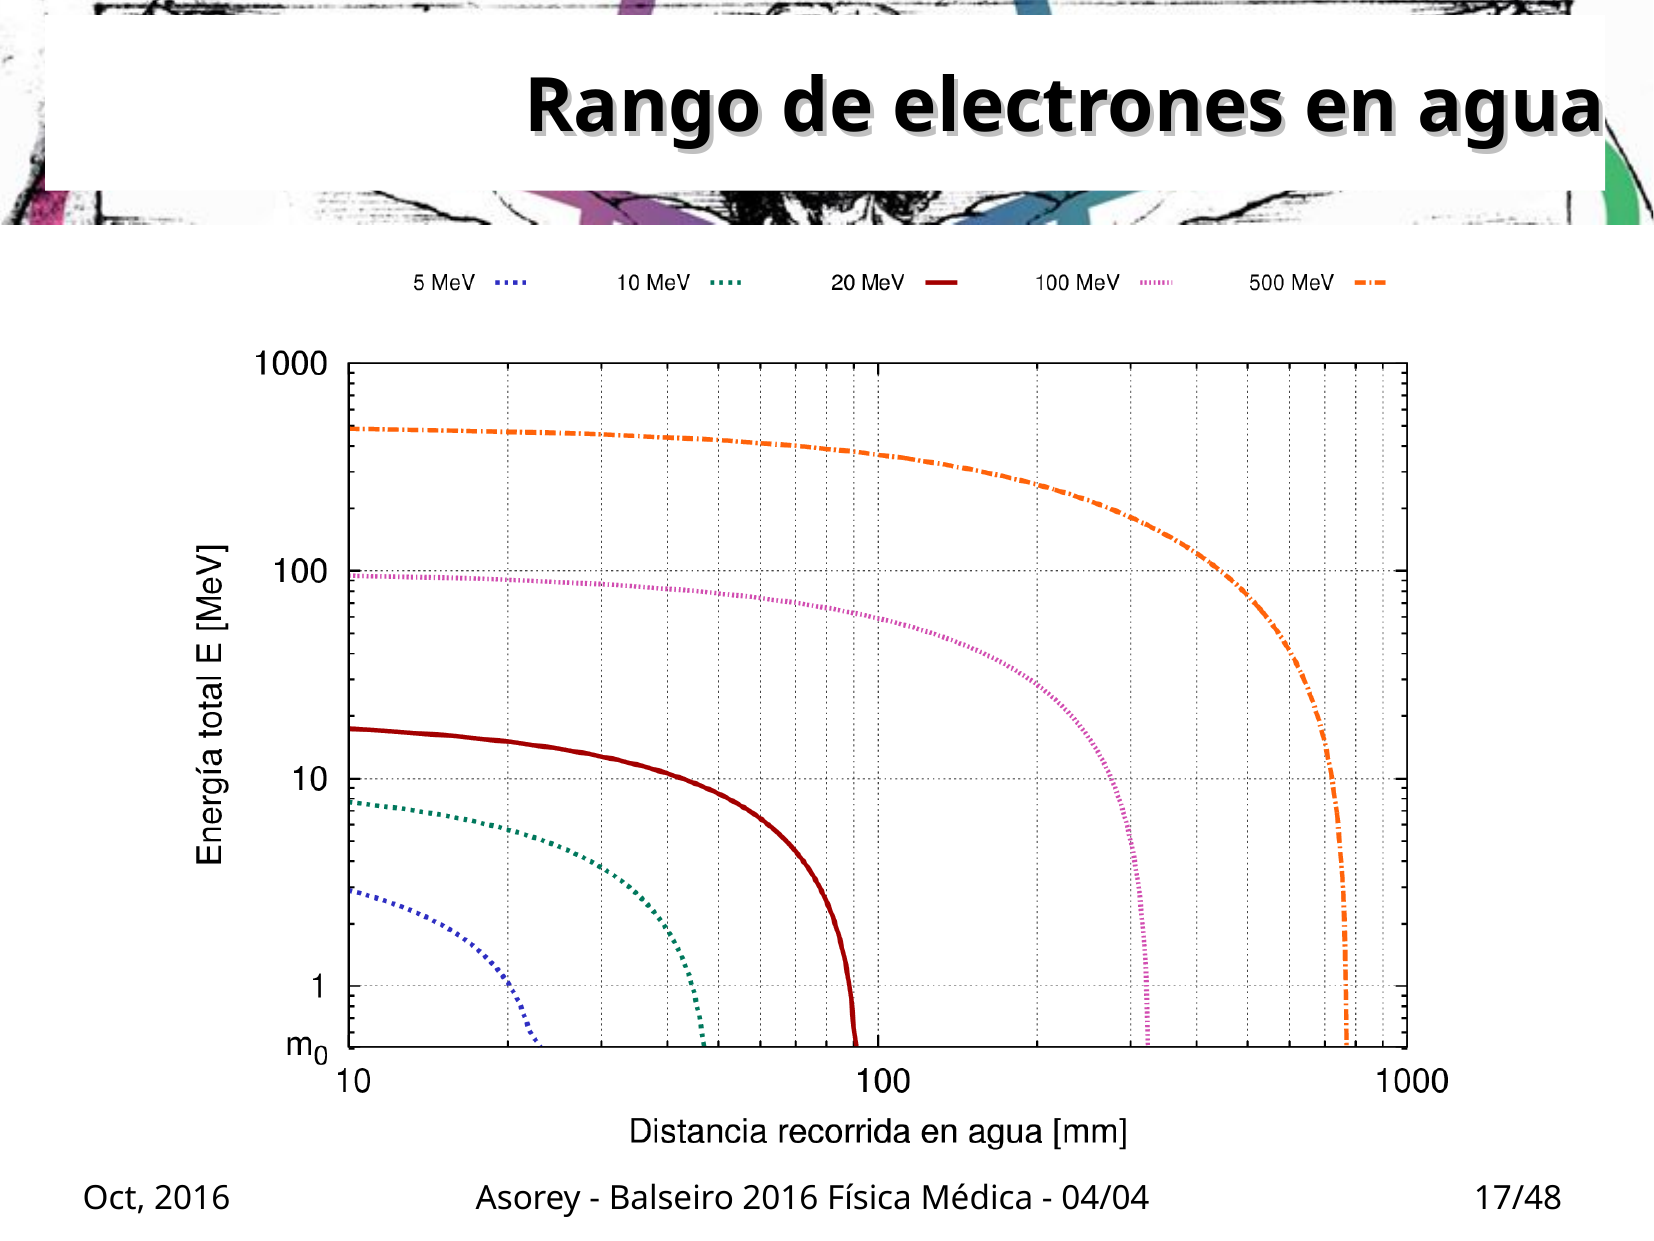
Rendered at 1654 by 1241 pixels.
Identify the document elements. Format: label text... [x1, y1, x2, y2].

title Rango de electrones en agua [45, 15, 1606, 191]
picture [0, 0, 1654, 225]
picture [182, 254, 1468, 1156]
